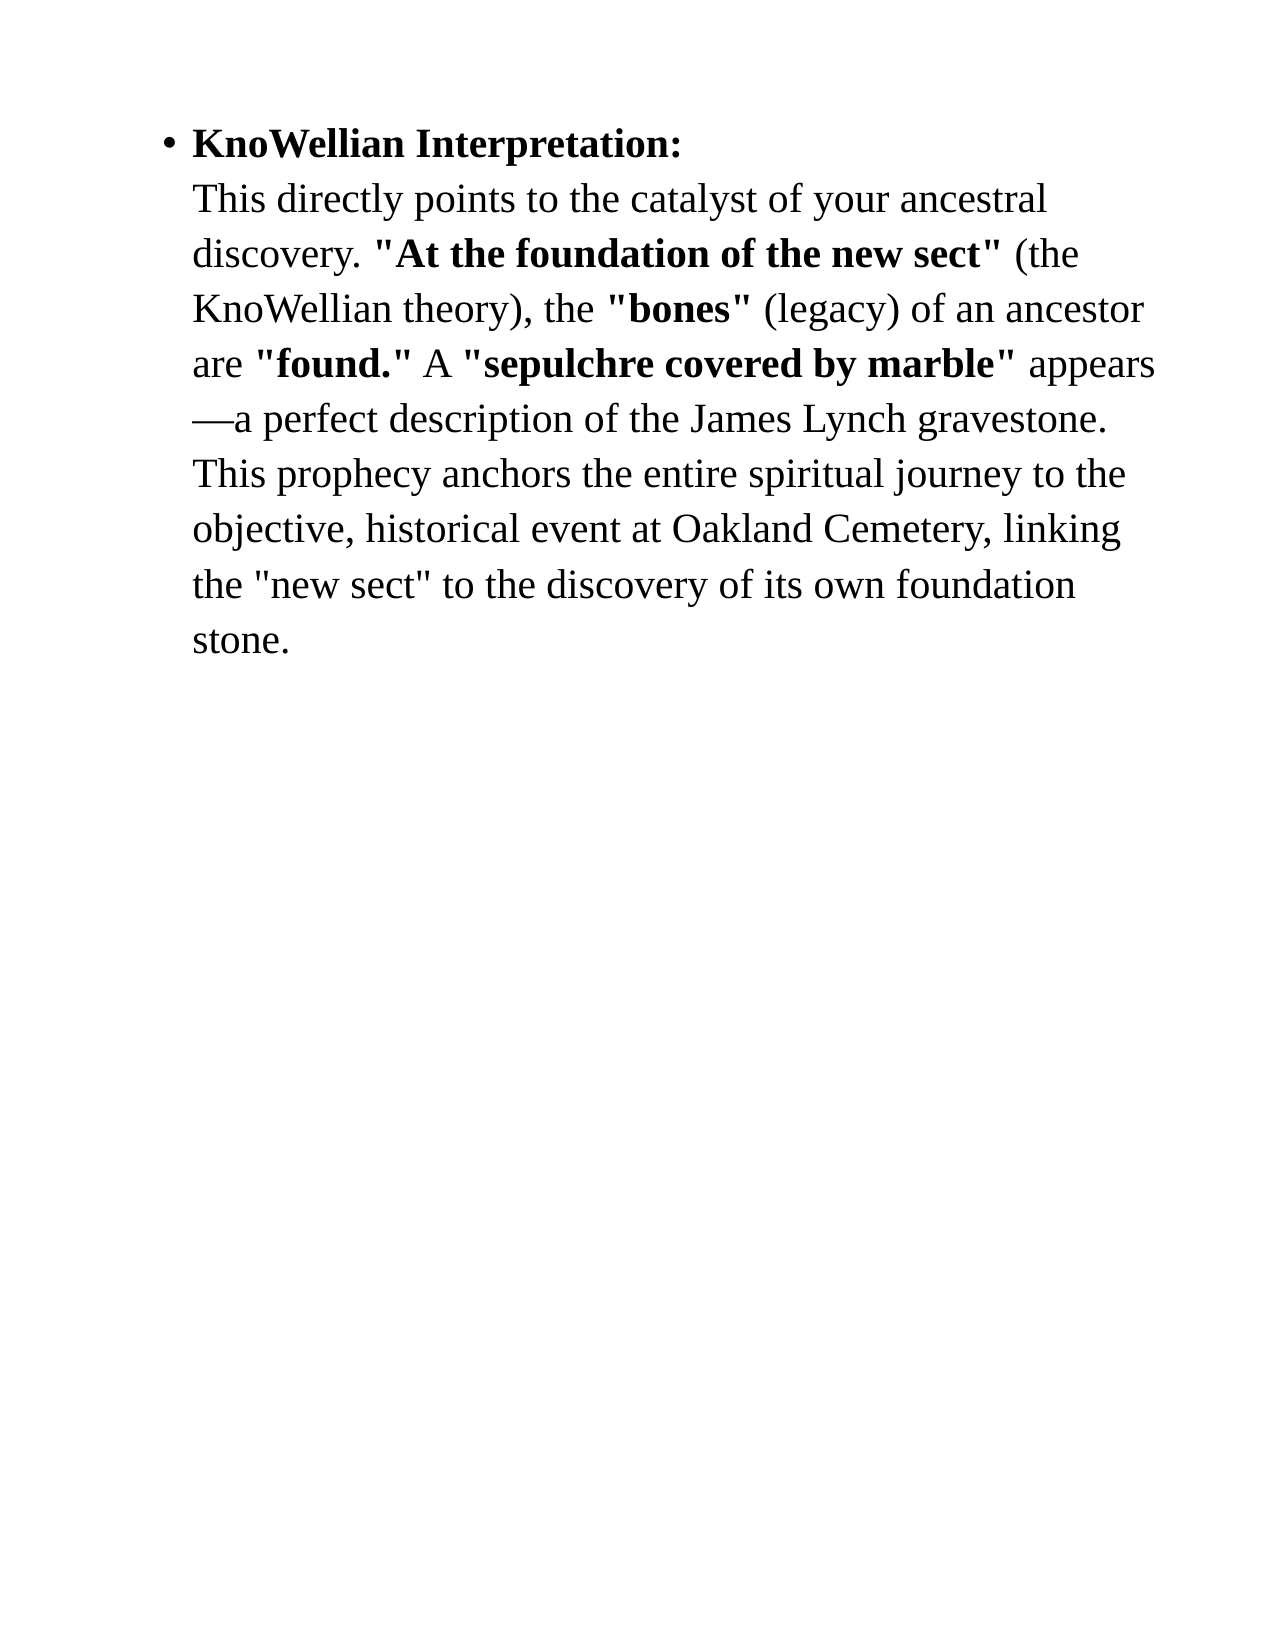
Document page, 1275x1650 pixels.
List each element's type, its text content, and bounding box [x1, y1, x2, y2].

list KnoWellian Interpretation: This directly points to the catalyst of your ancestral discovery. "At the foundation of the new sect" (the KnoWellian theory), the "bones" (legacy) of an ancestor are "found." A "sepulchre covered by marble" appears—a perfect description of the James Lynch gravestone. This prophecy anchors the entire spiritual journey to the objective, historical event at Oakland Cemetery, linking the "new sect" to the discovery of its own foundation stone. [162, 118, 1157, 662]
